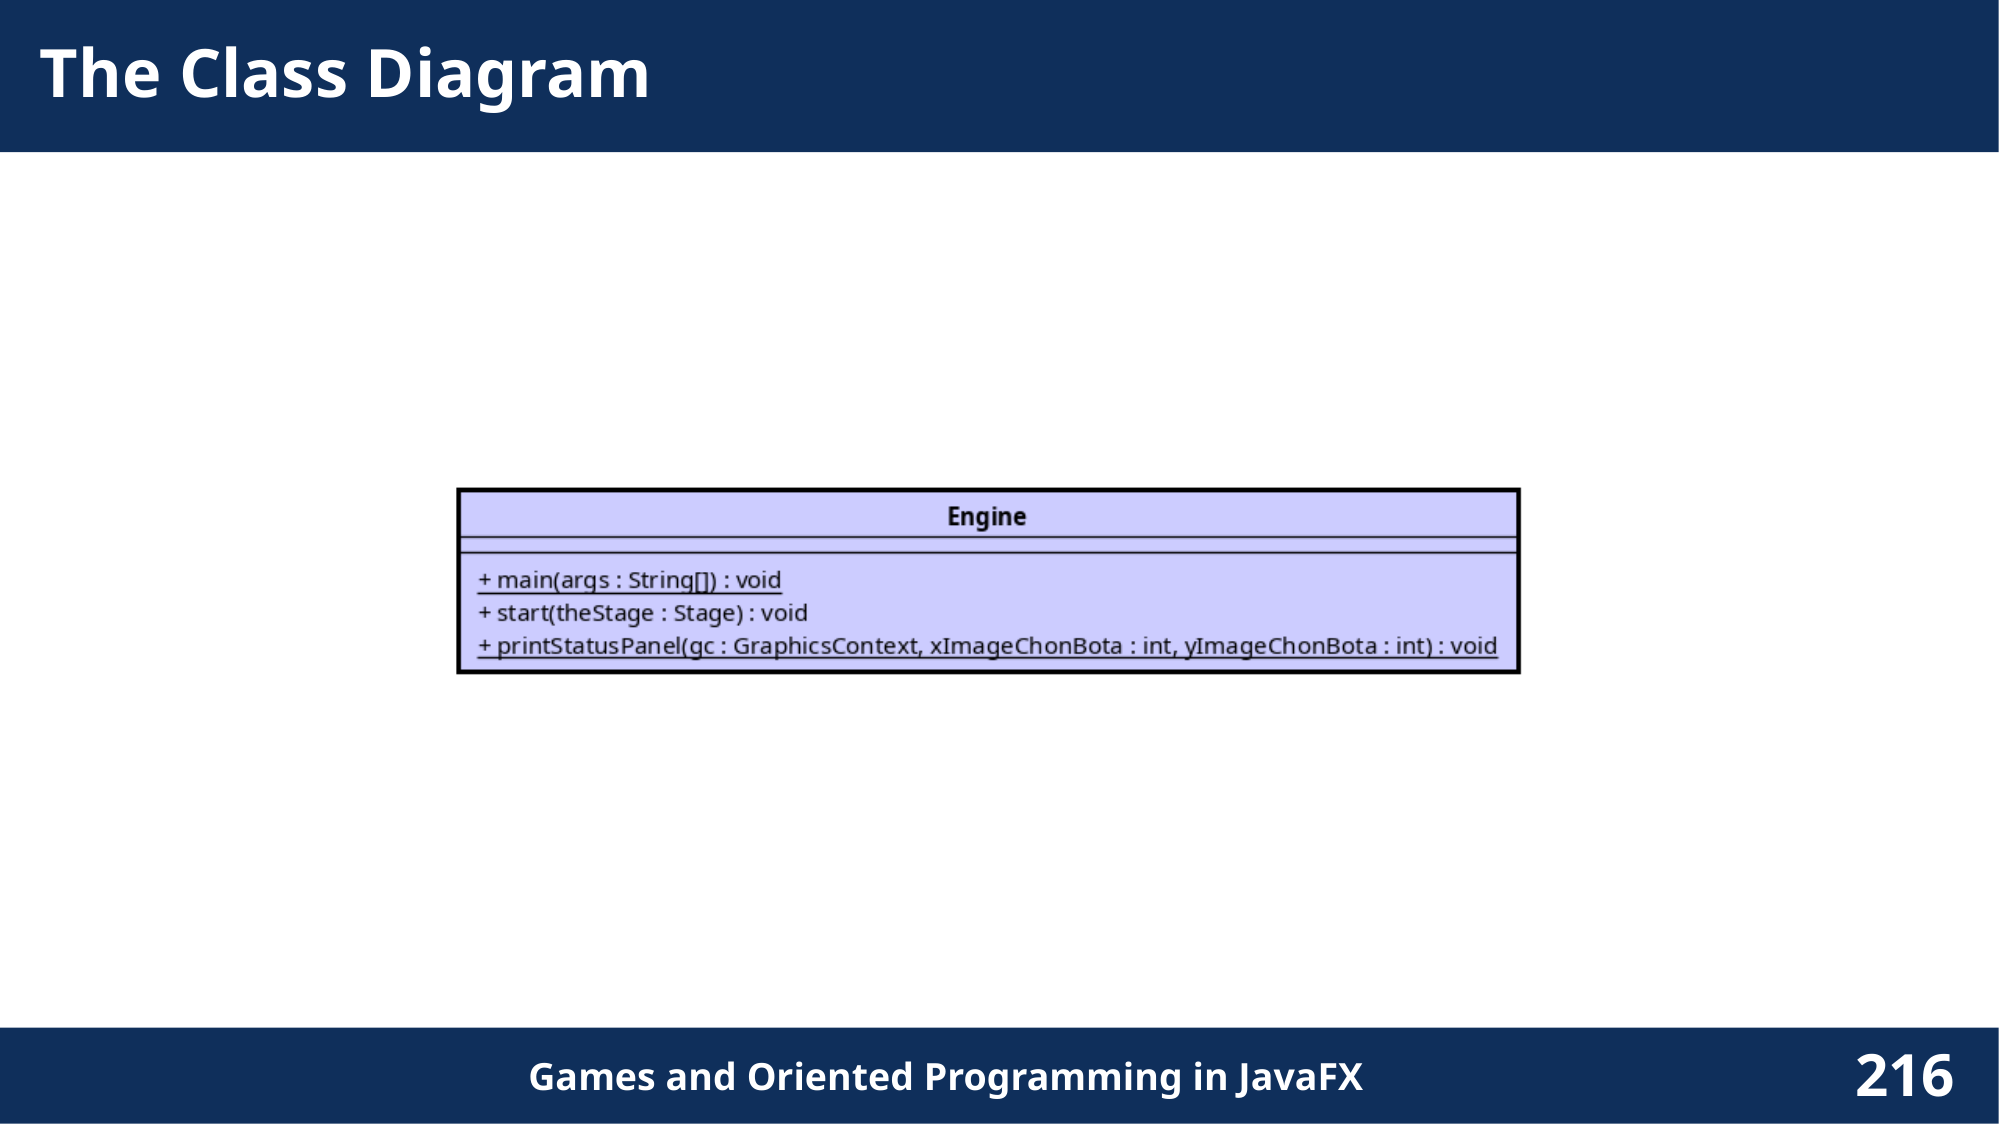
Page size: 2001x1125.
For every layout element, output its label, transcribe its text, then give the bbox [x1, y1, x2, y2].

picture [430, 455, 1565, 709]
text_box The Class Diagram [25, 23, 1999, 119]
